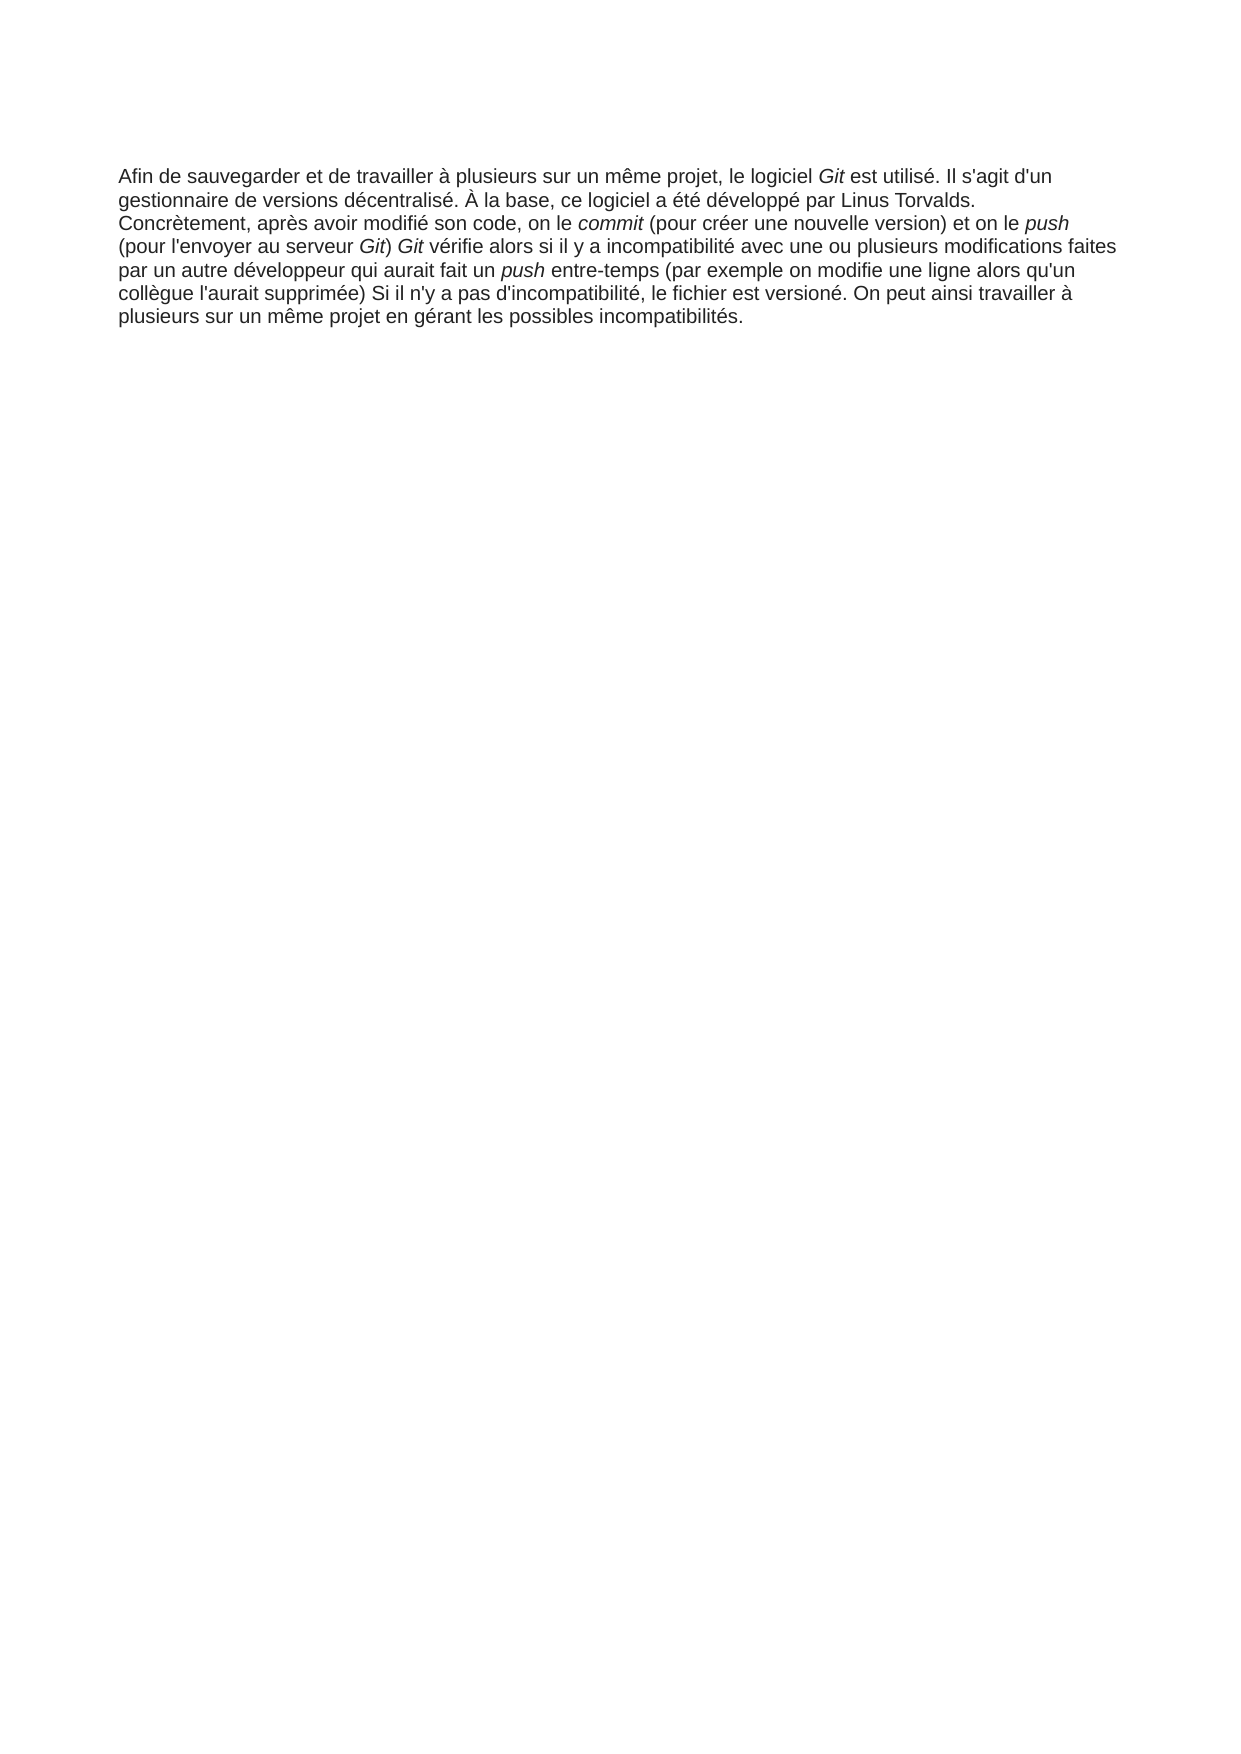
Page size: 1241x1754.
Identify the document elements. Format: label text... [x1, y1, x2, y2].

text Concrètement, après avoir modifié son code, on le commit (pour créer une nouvelle version) et on le push (pour l'envoyer au serveur Git) Git vérifie alors si il y a incompatibilité avec une ou plusieurs modifications faites par un autre développeur qui aurait fait un push entre-temps (par exemple on modifie une ligne alors qu'un collègue l'aurait supprimée) Si il n'y a pas d'incompatibilité, le fichier est versioné. On peut ainsi travailler à plusieurs sur un même projet en gérant les possibles incompatibilités. [118, 211, 1122, 328]
text Afin de sauvegarder et de travailler à plusieurs sur un même projet, le logiciel Git est utilisé. Il s'agit d'un gestionnaire de versions décentralisé. À la base, ce logiciel a été développé par Linus Torvalds. [118, 165, 1122, 211]
